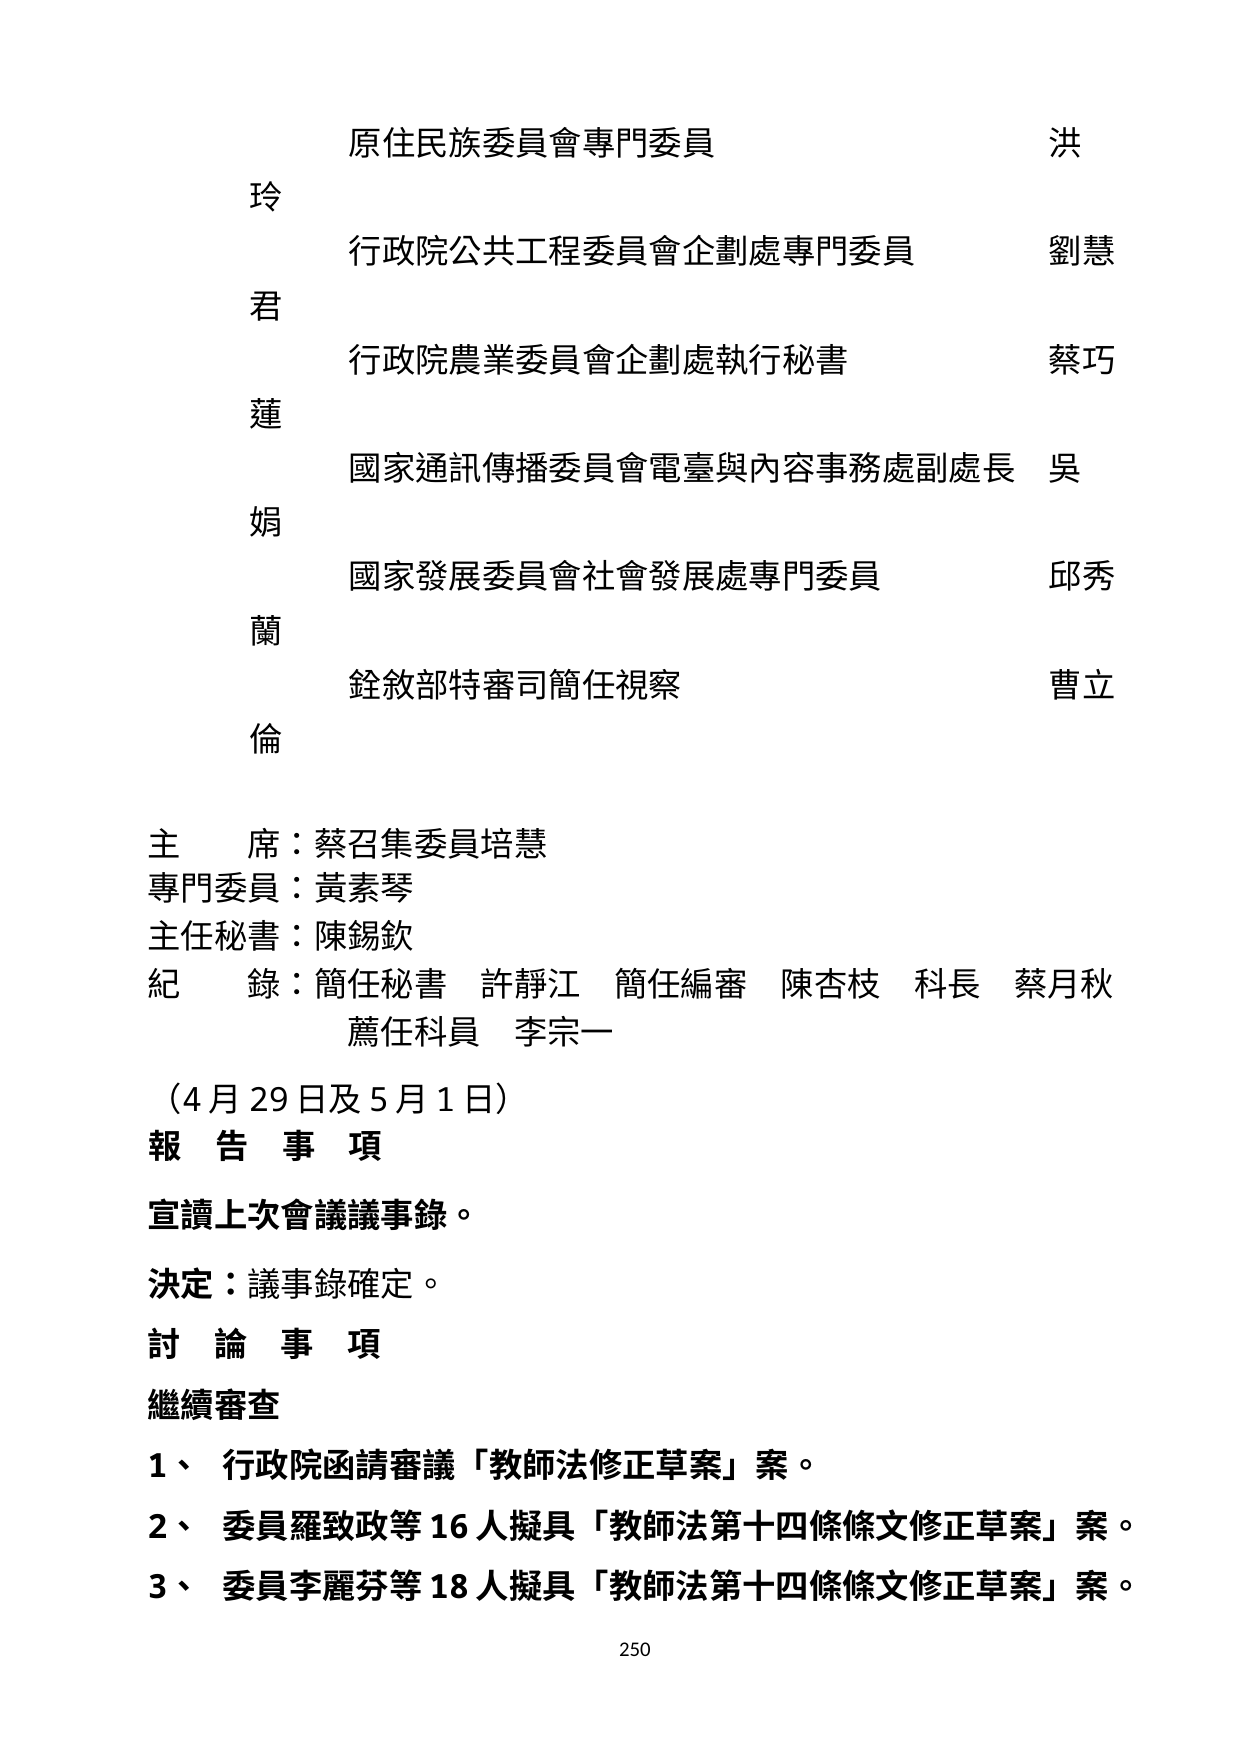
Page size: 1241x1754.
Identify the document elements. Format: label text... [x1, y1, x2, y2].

text 薦任科員 李宗一 [147, 1006, 1120, 1054]
text 決定：議事錄確定。 [147, 1256, 1122, 1306]
text 銓敘部特審司簡任視察 曹立倫 [149, 654, 1122, 762]
text （4月29日及5月1日） [148, 1073, 1122, 1121]
text 主任秘書：陳錫欽 [147, 910, 1120, 958]
list 委員羅致政等16人擬具「教師法第十四條條文修正草案」案。 [147, 1500, 1122, 1548]
text 討 論 事 項 [147, 1318, 1122, 1366]
text 國家發展委員會社會發展處專門委員 邱秀蘭 [149, 546, 1122, 654]
text 行政院農業委員會企劃處執行秘書 蔡巧蓮 [149, 329, 1122, 437]
text 行政院公共工程委員會企劃處專門委員 劉慧君 [149, 221, 1122, 329]
text 原住民族委員會專門委員 洪 玲 [149, 112, 1122, 221]
text 主 席：蔡召集委員培慧 [147, 800, 1118, 862]
text 宣讀上次會議議事錄。 [147, 1187, 1122, 1237]
text 國家通訊傳播委員會電臺與內容事務處副處長 吳 娟 [149, 437, 1122, 546]
list 行政院函請審議「教師法修正草案」案。 [147, 1439, 1122, 1487]
text 報 告 事 項 [149, 1121, 1122, 1168]
text 專門委員：黃素琴 [147, 862, 1120, 910]
list 委員李麗芬等18人擬具「教師法第十四條條文修正草案」案。 [147, 1560, 1122, 1608]
text 繼續審查 [147, 1379, 1122, 1427]
text 紀 錄：簡任秘書 許靜江 簡任編審 陳杏枝 科長 蔡月秋 [147, 958, 1120, 1006]
